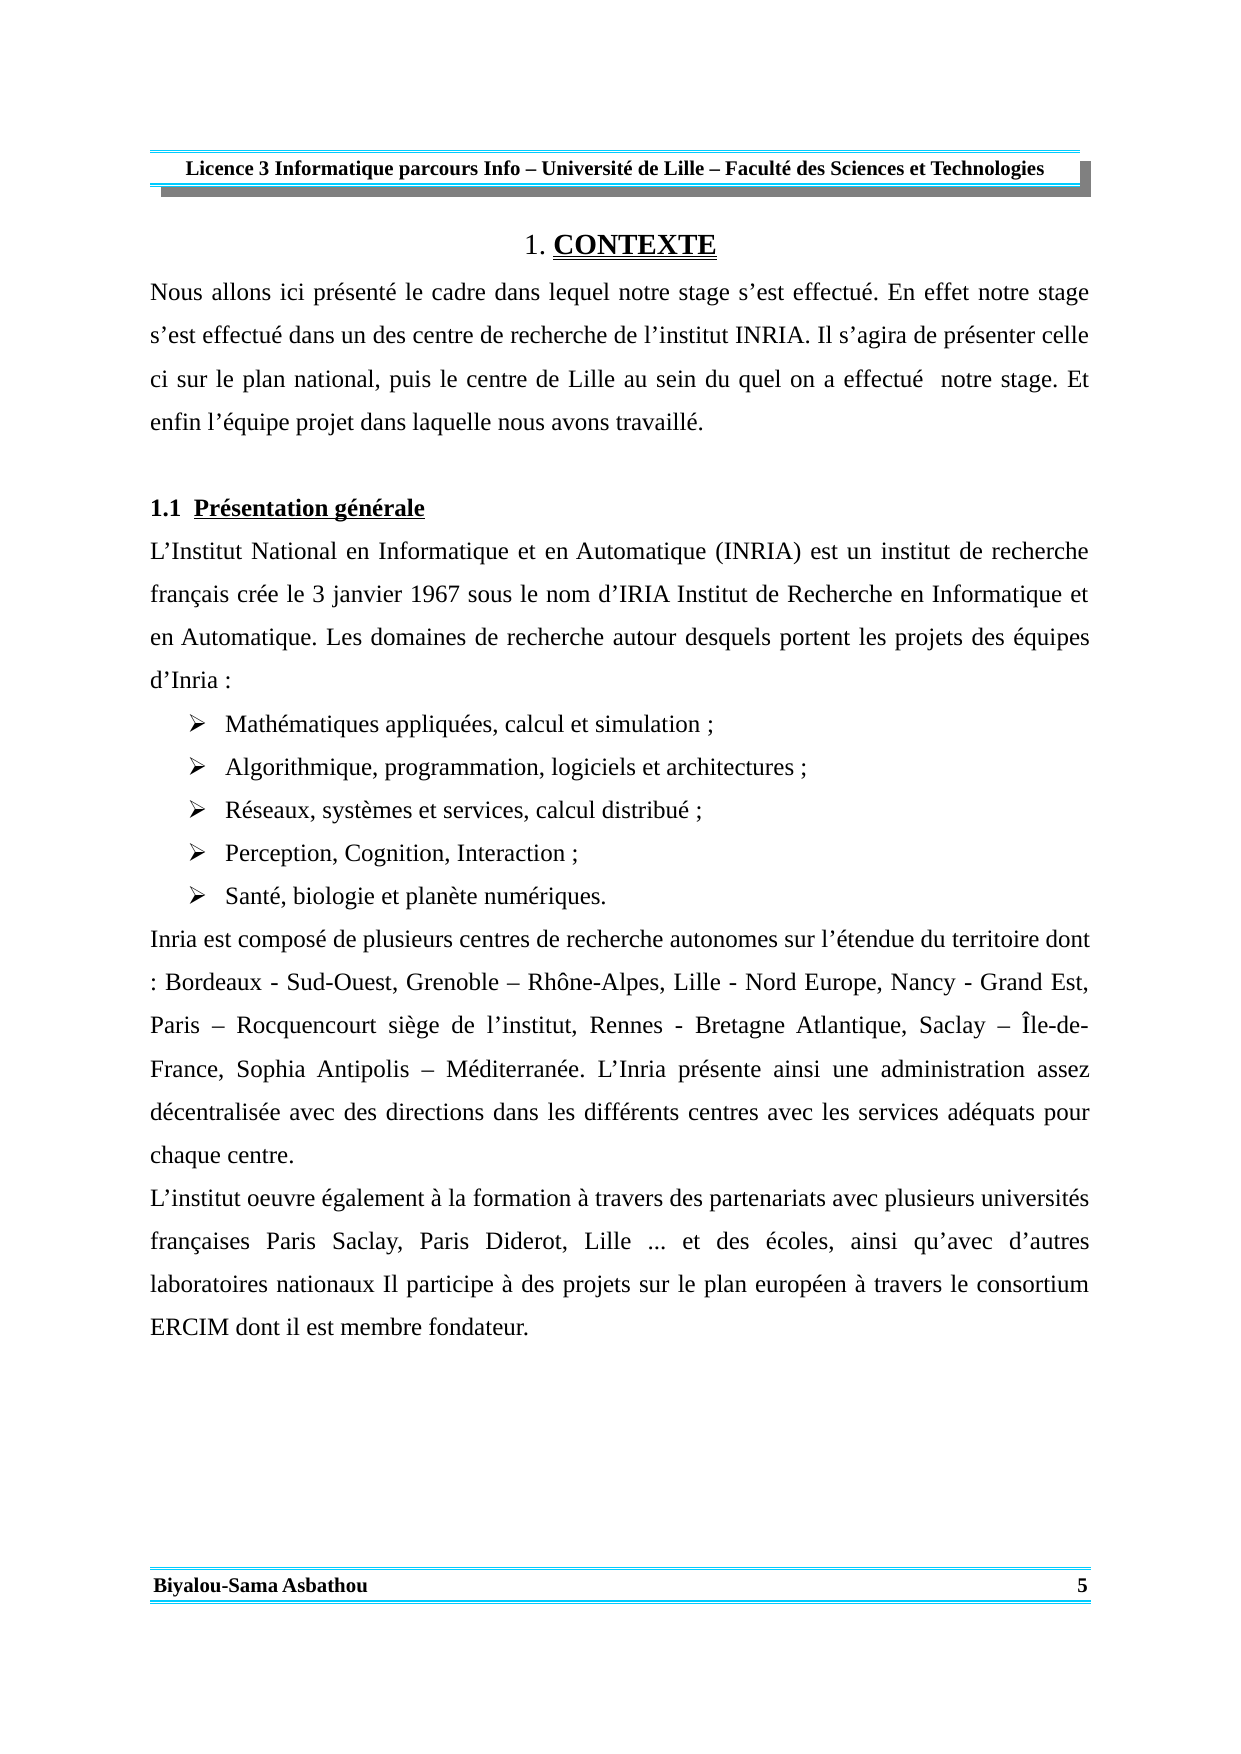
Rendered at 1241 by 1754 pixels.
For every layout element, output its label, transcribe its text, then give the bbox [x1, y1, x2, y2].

list Mathématiques appliquées, calcul et simulation ; [187, 709, 1091, 737]
text 1. CONTEXTE [150, 227, 1091, 261]
text Inria est composé de plusieurs centres de recherche autonomes sur l’étendue du territoire dont : Bordeaux - Sud-Ouest, Grenoble – Rhône-Alpes, Lille - Nord Europe, Nancy - Grand Est, Paris – Rocquencourt siège de l’institut, Rennes - Bretagne Atlantique, Saclay – Île-de-France, Sophia Antipolis – Méditerranée. L’Inria présente ainsi une administration assez décentralisée avec des directions dans les différents centres avec les services adéquats pour chaque centre. [150, 924, 1091, 1169]
text L’Institut National en Informatique et en Automatique (INRIA) est un institut de recherche français crée le 3 janvier 1967 sous le nom d’IRIA Institut de Recherche en Informatique et en Automatique. Les domaines de recherche autour desquels portent les projets des équipes d’Inria : [150, 536, 1091, 694]
text 1.1 Présentation générale [150, 493, 1091, 522]
list Réseaux, systèmes et services, calcul distribué ; [187, 795, 1091, 824]
list Algorithmique, programmation, logiciels et architectures ; [187, 752, 1091, 781]
list Santé, biologie et planète numériques. [187, 881, 1091, 910]
text Nous allons ici présenté le cadre dans lequel notre stage s’est effectué. En effet notre stage s’est effectué dans un des centre de recherche de l’institut INRIA. Il s’agira de présenter celle ci sur le plan national, puis le centre de Lille au sein du quel on a effectué notre stage. Et enfin l’équipe projet dans laquelle nous avons travaillé. [150, 277, 1091, 436]
list Perception, Cognition, Interaction ; [187, 838, 1091, 867]
text L’institut oeuvre également à la formation à travers des partenariats avec plusieurs universités françaises Paris Saclay, Paris Diderot, Lille ... et des écoles, ainsi qu’avec d’autres laboratoires nationaux Il participe à des projets sur le plan européen à travers le consortium ERCIM dont il est membre fondateur. [150, 1183, 1091, 1341]
